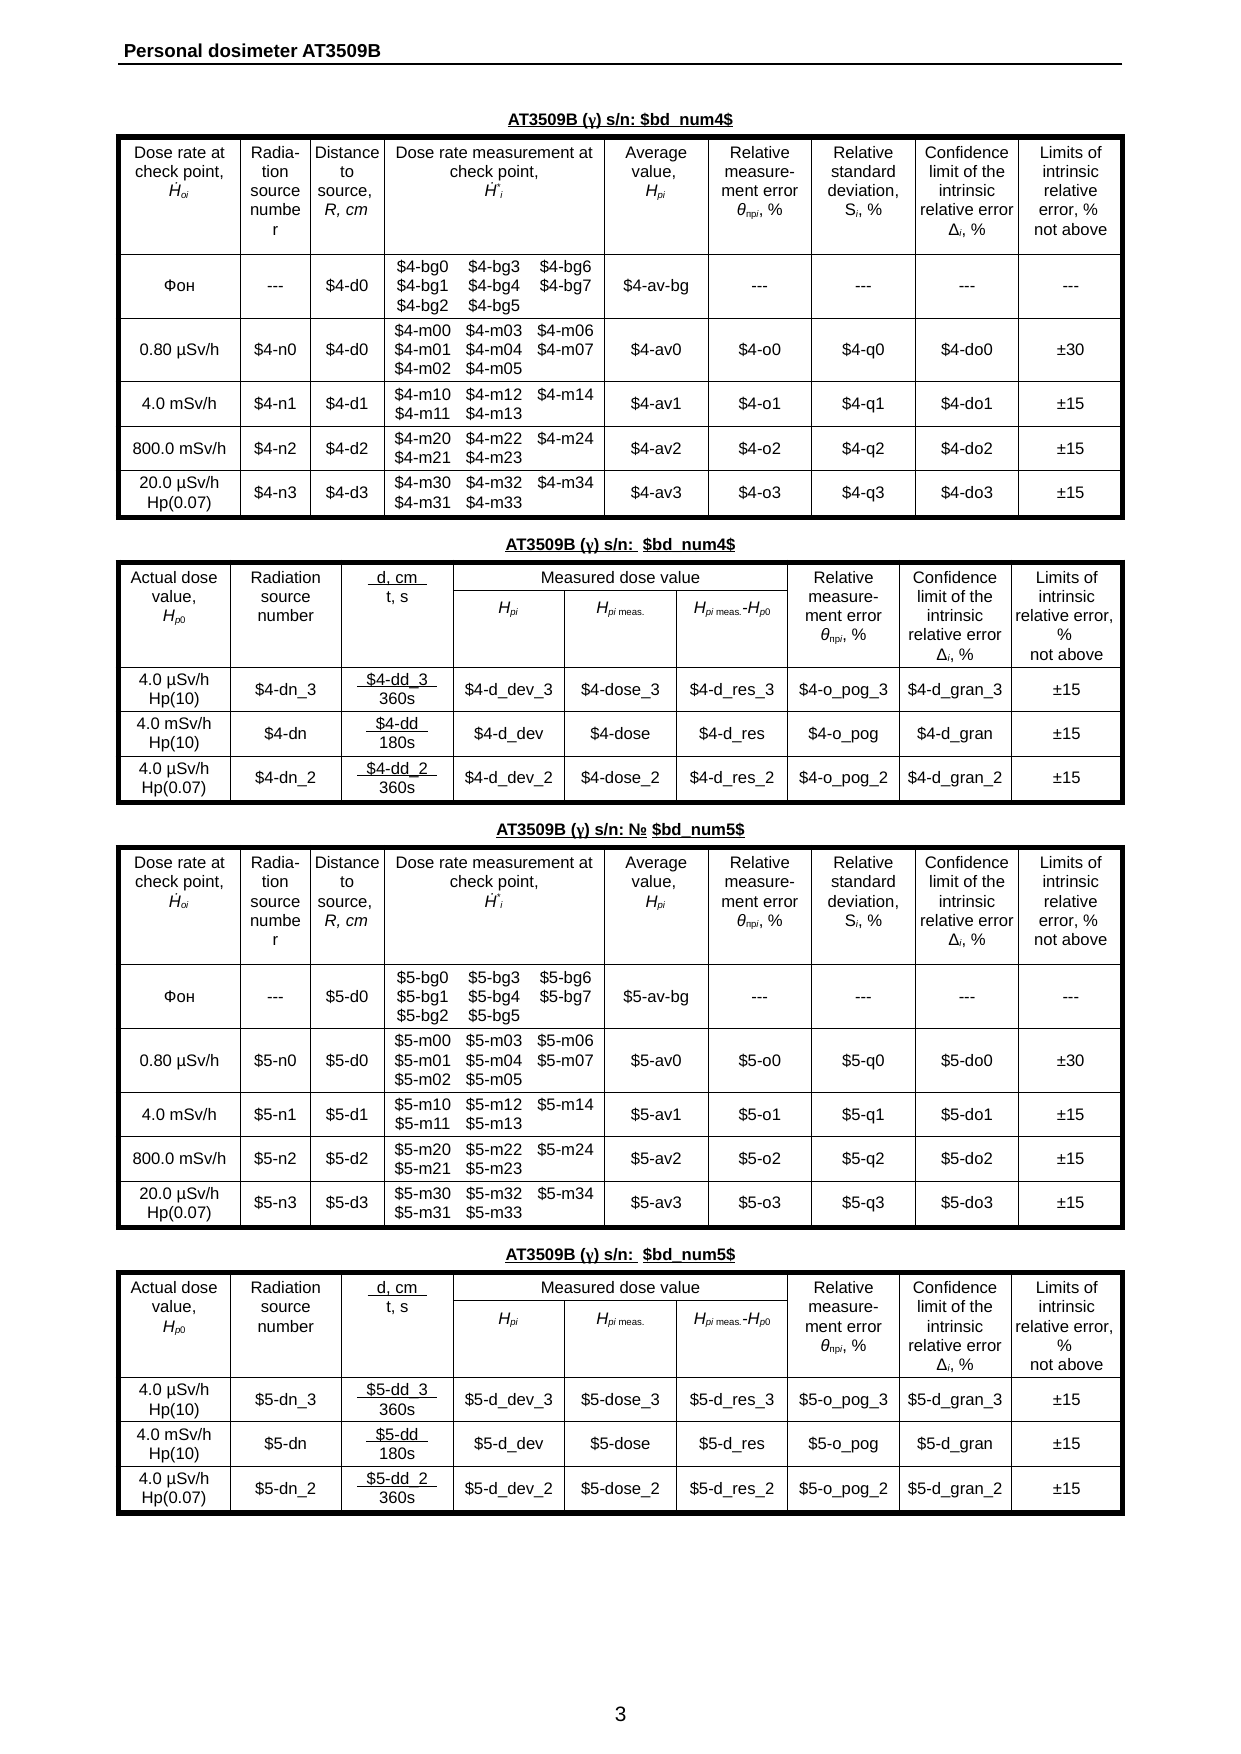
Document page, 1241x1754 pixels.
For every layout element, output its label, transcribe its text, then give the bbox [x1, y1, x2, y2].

table_cell Actual dose value, Hp0 [121, 1275, 230, 1377]
table_cell $4-n2 [241, 427, 310, 470]
table_cell ±30 [1019, 319, 1120, 381]
table_cell Radia-tion source number [241, 140, 310, 254]
table_cell $4-n3 [241, 471, 310, 515]
table_cell Limits of intrinsic relative error, % not above [1012, 1275, 1120, 1377]
table_cell Dose rate at check point, Ḣoi [121, 140, 240, 254]
table_cell $5-m00 $5-m01 $5-m02 $5-m03 $5-m04 $5-m05 $5-m06 $5-m07 [385, 1029, 604, 1092]
table_cell ±30 [1019, 1029, 1120, 1092]
table_cell $4-d_dev_2 [454, 757, 564, 800]
table_cell $5-m10 $5-m11 $5-m12 $5-m13 $5-m14 [385, 1093, 604, 1136]
table_cell Hpi [454, 591, 564, 667]
table_cell $5-d0 [311, 965, 384, 1028]
table_cell $5-o1 [709, 1093, 811, 1136]
table_cell $5-o_pog_2 [788, 1467, 899, 1510]
table_cell $5-dose [565, 1422, 676, 1466]
table_cell $4-q1 [812, 382, 915, 426]
table_cell $5-do1 [916, 1093, 1018, 1136]
table_cell $5-d_res_3 [677, 1378, 787, 1421]
table_header AT3509B (γ) s/n: $bd_num4$ [118, 520, 1122, 559]
table_cell Hpi meas. [565, 1301, 676, 1377]
table_cell $5-d_dev_2 [454, 1467, 564, 1510]
table_cell $5-dn_2 [231, 1467, 341, 1510]
table_cell $4-d3 [311, 471, 384, 515]
table_cell Average value, Hpi [605, 850, 708, 964]
table_cell $4-m20 $4-m21 $4-m22 $4-m23 $4-m24 [385, 427, 604, 470]
table_cell ±15 [1012, 668, 1120, 711]
table_cell Limits of intrinsic relative error, % not above [1019, 140, 1120, 254]
table_cell $5-o0 [709, 1029, 811, 1092]
table_cell d, cm t, s [342, 1275, 453, 1377]
table_cell $5-dd_2 360s [342, 1467, 453, 1510]
table_cell ±15 [1012, 1422, 1120, 1466]
table_cell $4-o_pog [788, 712, 899, 756]
table_cell 0.80 µSv/h [121, 1029, 240, 1092]
table_cell $4-av-bg [605, 255, 708, 318]
table_cell 4.0 mSv/h Hp(10) [121, 712, 230, 756]
table_cell $5-d_dev [454, 1422, 564, 1466]
table_cell 4.0 µSv/h Hp(0.07) [121, 1467, 230, 1510]
table_cell $5-d1 [311, 1093, 384, 1136]
table_cell d, cm t, s [342, 565, 453, 667]
table_cell $4-q3 [812, 471, 915, 515]
table_cell $4-do1 [916, 382, 1018, 426]
table_cell $4-o0 [709, 319, 811, 381]
table_cell $4-q2 [812, 427, 915, 470]
table_cell $4-n1 [241, 382, 310, 426]
table_cell $4-o_pog_2 [788, 757, 899, 800]
table_cell 4.0 µSv/h Hp(10) [121, 668, 230, 711]
table_cell --- [812, 255, 915, 318]
table_cell $4-dose [565, 712, 676, 756]
table_cell $4-d_dev [454, 712, 564, 756]
table_cell $4-dose_2 [565, 757, 676, 800]
table_cell 20.0 µSv/h Hp(0.07) [121, 1182, 240, 1225]
table_cell Average value, Hpi [605, 140, 708, 254]
table_cell $4-do2 [916, 427, 1018, 470]
table_cell 20.0 µSv/h Hp(0.07) [121, 471, 240, 515]
table_cell $5-d0 [311, 1029, 384, 1092]
table_cell $4-d0 [311, 319, 384, 381]
table_cell Radiation source number [231, 1275, 341, 1377]
table_cell Dose rate at check point, Ḣoi [121, 850, 240, 964]
table_cell $4-d_dev_3 [454, 668, 564, 711]
table_cell $5-do0 [916, 1029, 1018, 1092]
table_cell Dose rate measurement at check point, Ḣ*i [385, 850, 604, 964]
table_cell $5-av-bg [605, 965, 708, 1028]
table_cell $5-dn [231, 1422, 341, 1466]
table_cell $5-dd 180s [342, 1422, 453, 1466]
table_cell Фон [121, 965, 240, 1028]
table_cell $5-dose_3 [565, 1378, 676, 1421]
table_cell $4-av0 [605, 319, 708, 381]
table_cell --- [241, 965, 310, 1028]
table_cell 4.0 µSv/h Hp(0.07) [121, 757, 230, 800]
table_header AT3509B (γ) s/n: $bd_num4$ [118, 95, 1122, 134]
table_cell --- [812, 965, 915, 1028]
table_cell $5-d_gran [900, 1422, 1011, 1466]
table_cell $4-dn_3 [231, 668, 341, 711]
table_cell $5-d_gran_3 [900, 1378, 1011, 1421]
table_cell ±15 [1019, 382, 1120, 426]
table_cell $4-o1 [709, 382, 811, 426]
table_cell $5-dn_3 [231, 1378, 341, 1421]
table_cell 4.0 µSv/h Hp(10) [121, 1378, 230, 1421]
table_cell $5-n1 [241, 1093, 310, 1136]
table_cell $4-do3 [916, 471, 1018, 515]
table_cell $4-d0 [311, 255, 384, 318]
table_cell 4.0 mSv/h [121, 1093, 240, 1136]
table_cell $4-o_pog_3 [788, 668, 899, 711]
table_cell --- [1019, 255, 1120, 318]
table_cell --- [916, 965, 1018, 1028]
table_cell $5-o2 [709, 1137, 811, 1181]
table_cell $4-m10 $4-m11 $4-m12 $4-m13 $4-m14 [385, 382, 604, 426]
table_cell $5-d_dev_3 [454, 1378, 564, 1421]
table_cell $4-dose_3 [565, 668, 676, 711]
table_cell --- [709, 965, 811, 1028]
table_cell Measured dose value [454, 1275, 787, 1300]
table_cell Hpi meas. [565, 591, 676, 667]
table_cell ±15 [1012, 757, 1120, 800]
table_cell Distance to source, R, сm [311, 140, 384, 254]
table_cell Confidence limit of the intrinsic relative error Δi, % [900, 565, 1011, 667]
table_cell ±15 [1019, 1137, 1120, 1181]
table_cell $5-dd_3 360s [342, 1378, 453, 1421]
table_cell Limits of intrinsic relative error, % not above [1019, 850, 1120, 964]
table_cell $5-av2 [605, 1137, 708, 1181]
table_cell $5-dose_2 [565, 1467, 676, 1510]
table_cell --- [241, 255, 310, 318]
table_cell $5-bg0 $5-bg1 $5-bg2 $5-bg3 $5-bg4 $5-bg5 $5-bg6 $5-bg7 [385, 965, 604, 1028]
table_cell 800.0 mSv/h [121, 427, 240, 470]
table_cell $5-n2 [241, 1137, 310, 1181]
table_cell $4-o2 [709, 427, 811, 470]
table_cell $4-d_gran_2 [900, 757, 1011, 800]
table_cell $4-av1 [605, 382, 708, 426]
table_cell ±15 [1012, 1378, 1120, 1421]
table_cell Limits of intrinsic relative error, % not above [1012, 565, 1120, 667]
table_cell $5-do3 [916, 1182, 1018, 1225]
table_cell $4-d_res_2 [677, 757, 787, 800]
table_cell $4-av2 [605, 427, 708, 470]
table_cell Distance to source, R, сm [311, 850, 384, 964]
table_cell Relative measure-ment error θпрi, % [788, 1275, 899, 1377]
table_cell Confidence limit of the intrinsic relative error Δi, % [916, 850, 1018, 964]
table_cell $4-dd 180s [342, 712, 453, 756]
table_cell --- [916, 255, 1018, 318]
table_cell ±15 [1019, 427, 1120, 470]
table_cell Hpi [454, 1301, 564, 1377]
table_cell $5-n0 [241, 1029, 310, 1092]
table_cell $4-d_gran [900, 712, 1011, 756]
table_cell Dose rate measurement at check point, Ḣ*i [385, 140, 604, 254]
table_cell ±15 [1019, 471, 1120, 515]
table_cell $5-d2 [311, 1137, 384, 1181]
table_cell $5-o_pog [788, 1422, 899, 1466]
table_cell Confidence limit of the intrinsic relative error Δi, % [916, 140, 1018, 254]
table_cell $4-n0 [241, 319, 310, 381]
table_cell $4-d1 [311, 382, 384, 426]
table_cell $4-do0 [916, 319, 1018, 381]
table_cell $5-av3 [605, 1182, 708, 1225]
table_cell $4-q0 [812, 319, 915, 381]
table_cell $4-dn_2 [231, 757, 341, 800]
table_cell Relative measure-ment error θпрi, % [709, 850, 811, 964]
table_cell Фон [121, 255, 240, 318]
table_cell $5-q2 [812, 1137, 915, 1181]
table_cell ±15 [1019, 1182, 1120, 1225]
table_cell $5-m20 $5-m21 $5-m22 $5-m23 $5-m24 [385, 1137, 604, 1181]
table_cell 4.0 mSv/h [121, 382, 240, 426]
table_header AT3509B (γ) s/n: $bd_num5$ [118, 1230, 1122, 1270]
table_cell $4-bg0 $4-bg1 $4-bg2 $4-bg3 $4-bg4 $4-bg5 $4-bg6 $4-bg7 [385, 255, 604, 318]
table_cell $5-d3 [311, 1182, 384, 1225]
table_cell $4-o3 [709, 471, 811, 515]
table_cell $5-do2 [916, 1137, 1018, 1181]
table_cell $5-av0 [605, 1029, 708, 1092]
table_cell 0.80 µSv/h [121, 319, 240, 381]
table_cell $5-q1 [812, 1093, 915, 1136]
table_cell $4-d_res_3 [677, 668, 787, 711]
table_cell $5-q3 [812, 1182, 915, 1225]
table_cell Relative standard deviation, Si, % [812, 850, 915, 964]
table_cell 4.0 mSv/h Hp(10) [121, 1422, 230, 1466]
table_cell Confidence limit of the intrinsic relative error Δi, % [900, 1275, 1011, 1377]
table_cell $4-d_gran_3 [900, 668, 1011, 711]
table_cell $5-d_res_2 [677, 1467, 787, 1510]
table_cell $5-q0 [812, 1029, 915, 1092]
table_cell ±15 [1012, 1467, 1120, 1510]
table_cell $4-d_res [677, 712, 787, 756]
table_cell 800.0 mSv/h [121, 1137, 240, 1181]
table_cell $5-o3 [709, 1182, 811, 1225]
table_cell $4-dd_3 360s [342, 668, 453, 711]
table_cell --- [709, 255, 811, 318]
table_cell ±15 [1019, 1093, 1120, 1136]
table_cell $4-dn [231, 712, 341, 756]
table_cell $5-m30 $5-m31 $5-m32 $5-m33 $5-m34 [385, 1182, 604, 1225]
table_cell ±15 [1012, 712, 1120, 756]
table_cell $5-d_res [677, 1422, 787, 1466]
table_cell $4-m00 $4-m01 $4-m02 $4-m03 $4-m04 $4-m05 $4-m06 $4-m07 [385, 319, 604, 381]
table_cell Radia-tion source number [241, 850, 310, 964]
table_cell Relative measure-ment error θпрi, % [709, 140, 811, 254]
table_cell Relative measure-ment error θпрi, % [788, 565, 899, 667]
table_cell $4-dd_2 360s [342, 757, 453, 800]
table_cell Hpi meas.-Hp0 [677, 591, 787, 667]
table_cell $5-d_gran_2 [900, 1467, 1011, 1510]
table_cell $4-d2 [311, 427, 384, 470]
table_cell $5-av1 [605, 1093, 708, 1136]
table_cell Radiation source number [231, 565, 341, 667]
table_cell Hpi meas.-Hp0 [677, 1301, 787, 1377]
table_cell --- [1019, 965, 1120, 1028]
table_cell Relative standard deviation, Si, % [812, 140, 915, 254]
table_cell $4-av3 [605, 471, 708, 515]
table_cell $5-o_pog_3 [788, 1378, 899, 1421]
table_cell Measured dose value [454, 565, 787, 590]
table_cell $5-n3 [241, 1182, 310, 1225]
table_cell Actual dose value, Hp0 [121, 565, 230, 667]
table_cell $4-m30 $4-m31 $4-m32 $4-m33 $4-m34 [385, 471, 604, 515]
table_header AT3509B (γ) s/n: № $bd_num5$ [118, 805, 1122, 845]
